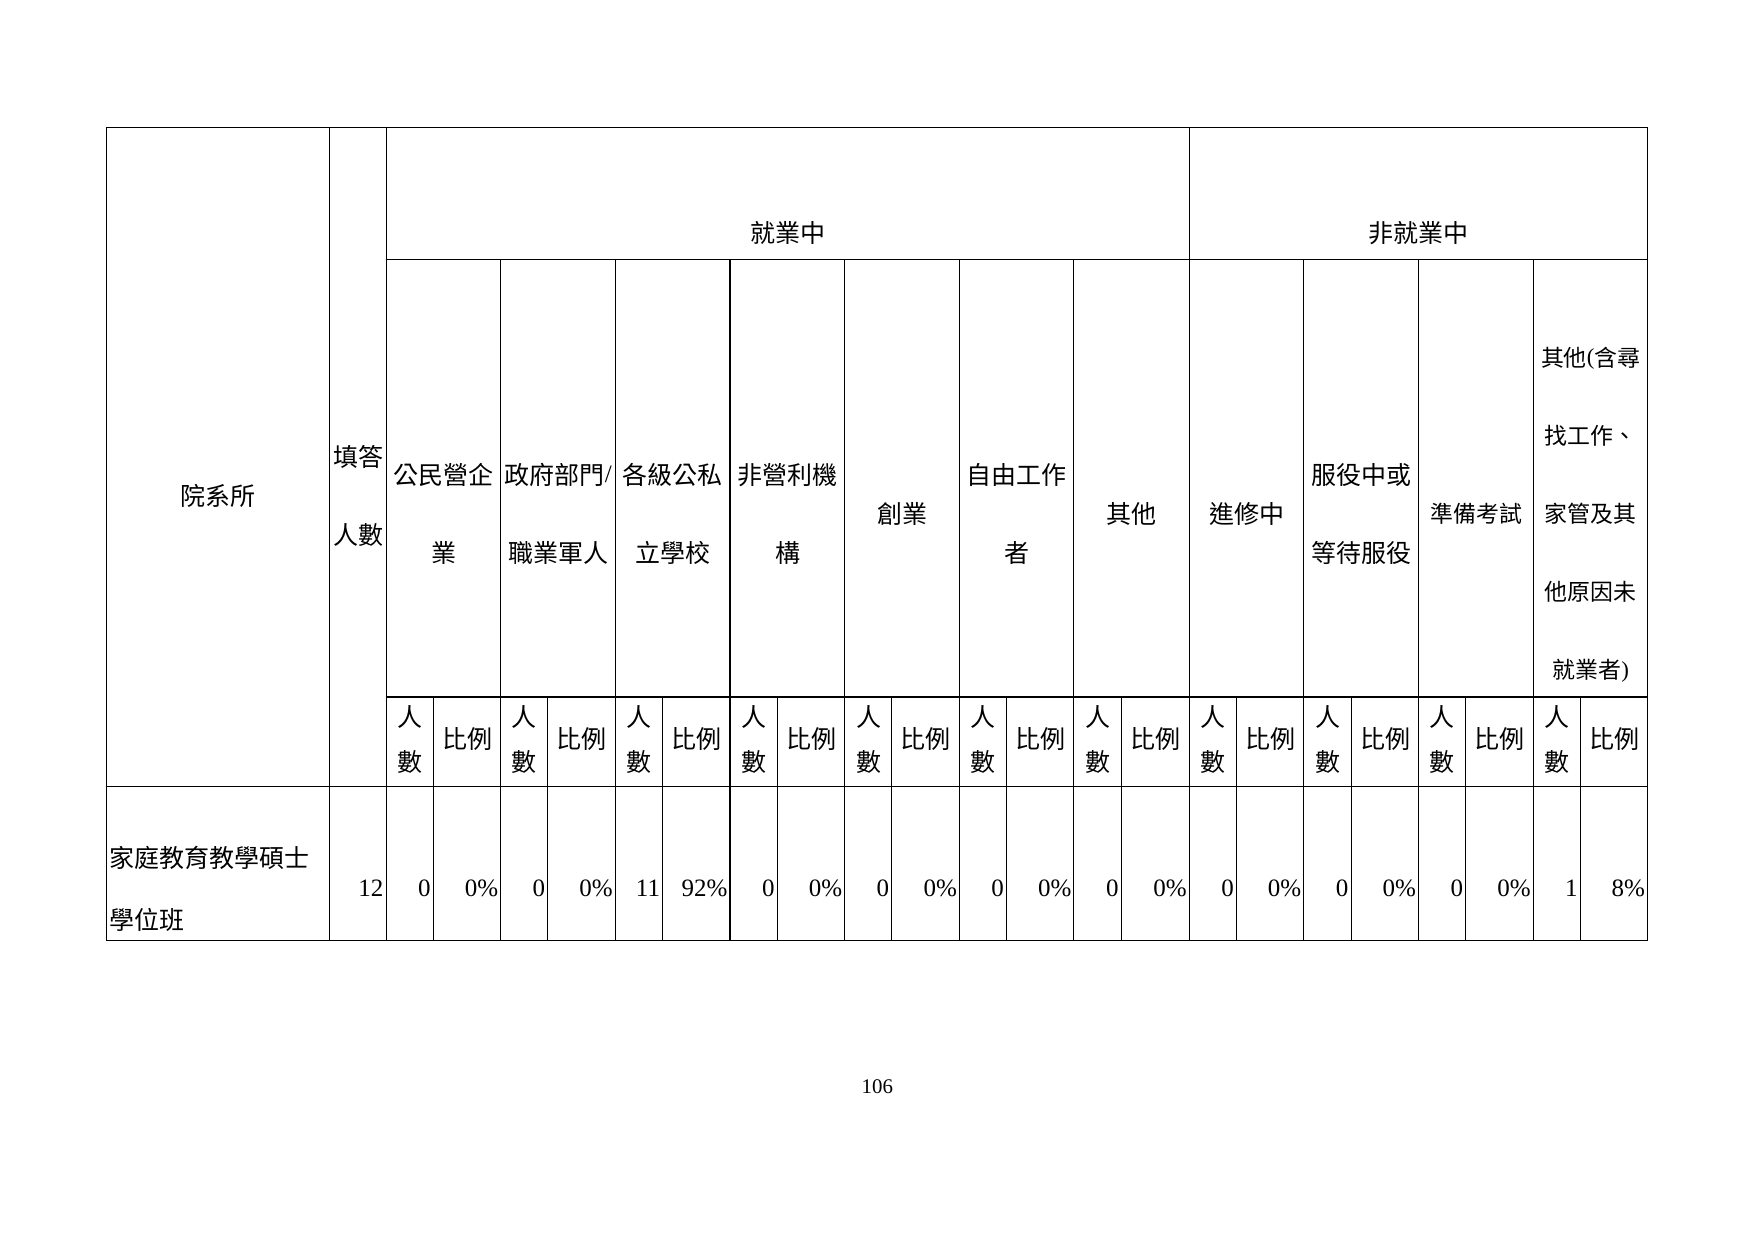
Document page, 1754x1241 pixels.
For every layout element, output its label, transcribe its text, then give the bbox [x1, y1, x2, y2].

table_cell 人數 [1190, 698, 1236, 786]
table_cell 其他 [1074, 260, 1189, 696]
table_cell 準備考試 [1419, 260, 1533, 696]
table_cell 人數 [731, 698, 777, 786]
table_cell 比例 [663, 698, 729, 786]
table_cell 比例 [778, 698, 844, 786]
table_cell 0% [1122, 787, 1189, 940]
table_cell 0 [1074, 787, 1121, 940]
table_cell 0% [548, 787, 615, 940]
table_cell 0 [845, 787, 891, 940]
table_cell 比例 [892, 698, 959, 786]
table_cell 人數 [1534, 698, 1580, 786]
table_cell 0% [892, 787, 959, 940]
table_cell 家庭教育教學碩士學位班 [107, 787, 329, 940]
table_cell 公民營企業 [387, 260, 500, 696]
table_cell 比例 [1466, 698, 1533, 786]
table_cell 0% [1466, 787, 1533, 940]
table_cell 人數 [1419, 698, 1465, 786]
table_cell 0% [1007, 787, 1073, 940]
table_cell 比例 [1581, 698, 1647, 786]
table_cell 非營利機構 [731, 260, 844, 696]
table_cell 0 [731, 787, 777, 940]
table_cell 0% [778, 787, 844, 940]
table_cell 比例 [1122, 698, 1189, 786]
table_cell 比例 [1352, 698, 1418, 786]
table_cell 0 [1304, 787, 1351, 940]
table_cell 0% [1352, 787, 1418, 940]
table_cell 人數 [1304, 698, 1351, 786]
table_cell 0 [1419, 787, 1465, 940]
table_header 填答 人數 [330, 128, 386, 786]
table_cell 政府部門/職業軍人 [501, 260, 615, 696]
table_cell 人數 [616, 698, 662, 786]
table_cell 比例 [548, 698, 615, 786]
table_cell 0% [434, 787, 500, 940]
table_cell 人數 [845, 698, 891, 786]
table_header 院系所 [107, 128, 329, 786]
table_cell 0% [1237, 787, 1303, 940]
table_cell 0 [1190, 787, 1236, 940]
table_cell 人數 [1074, 698, 1121, 786]
table_cell 自由工作者 [960, 260, 1073, 696]
table_cell 服役中或等待服役 [1304, 260, 1418, 696]
table_cell 比例 [1007, 698, 1073, 786]
table_header 就業中 [387, 128, 1189, 259]
table_cell 92% [663, 787, 729, 940]
table_cell 創業 [845, 260, 959, 696]
table_cell 11 [616, 787, 662, 940]
table_cell 比例 [1237, 698, 1303, 786]
table_cell 8% [1581, 787, 1647, 940]
table_cell 進修中 [1190, 260, 1303, 696]
table_cell 其他(含尋找工作、家管及其他原因未就業者) [1534, 260, 1647, 696]
table_cell 比例 [434, 698, 500, 786]
table_header 非就業中 [1190, 128, 1647, 259]
table_cell 人數 [960, 698, 1006, 786]
table_cell 人數 [387, 698, 433, 786]
table_cell 人數 [501, 698, 547, 786]
table_cell 各級公私立學校 [616, 260, 729, 696]
table_cell 1 [1534, 787, 1580, 940]
table_cell 0 [387, 787, 433, 940]
table_cell 12 [330, 787, 386, 940]
table_cell 0 [501, 787, 547, 940]
table_cell 0 [960, 787, 1006, 940]
